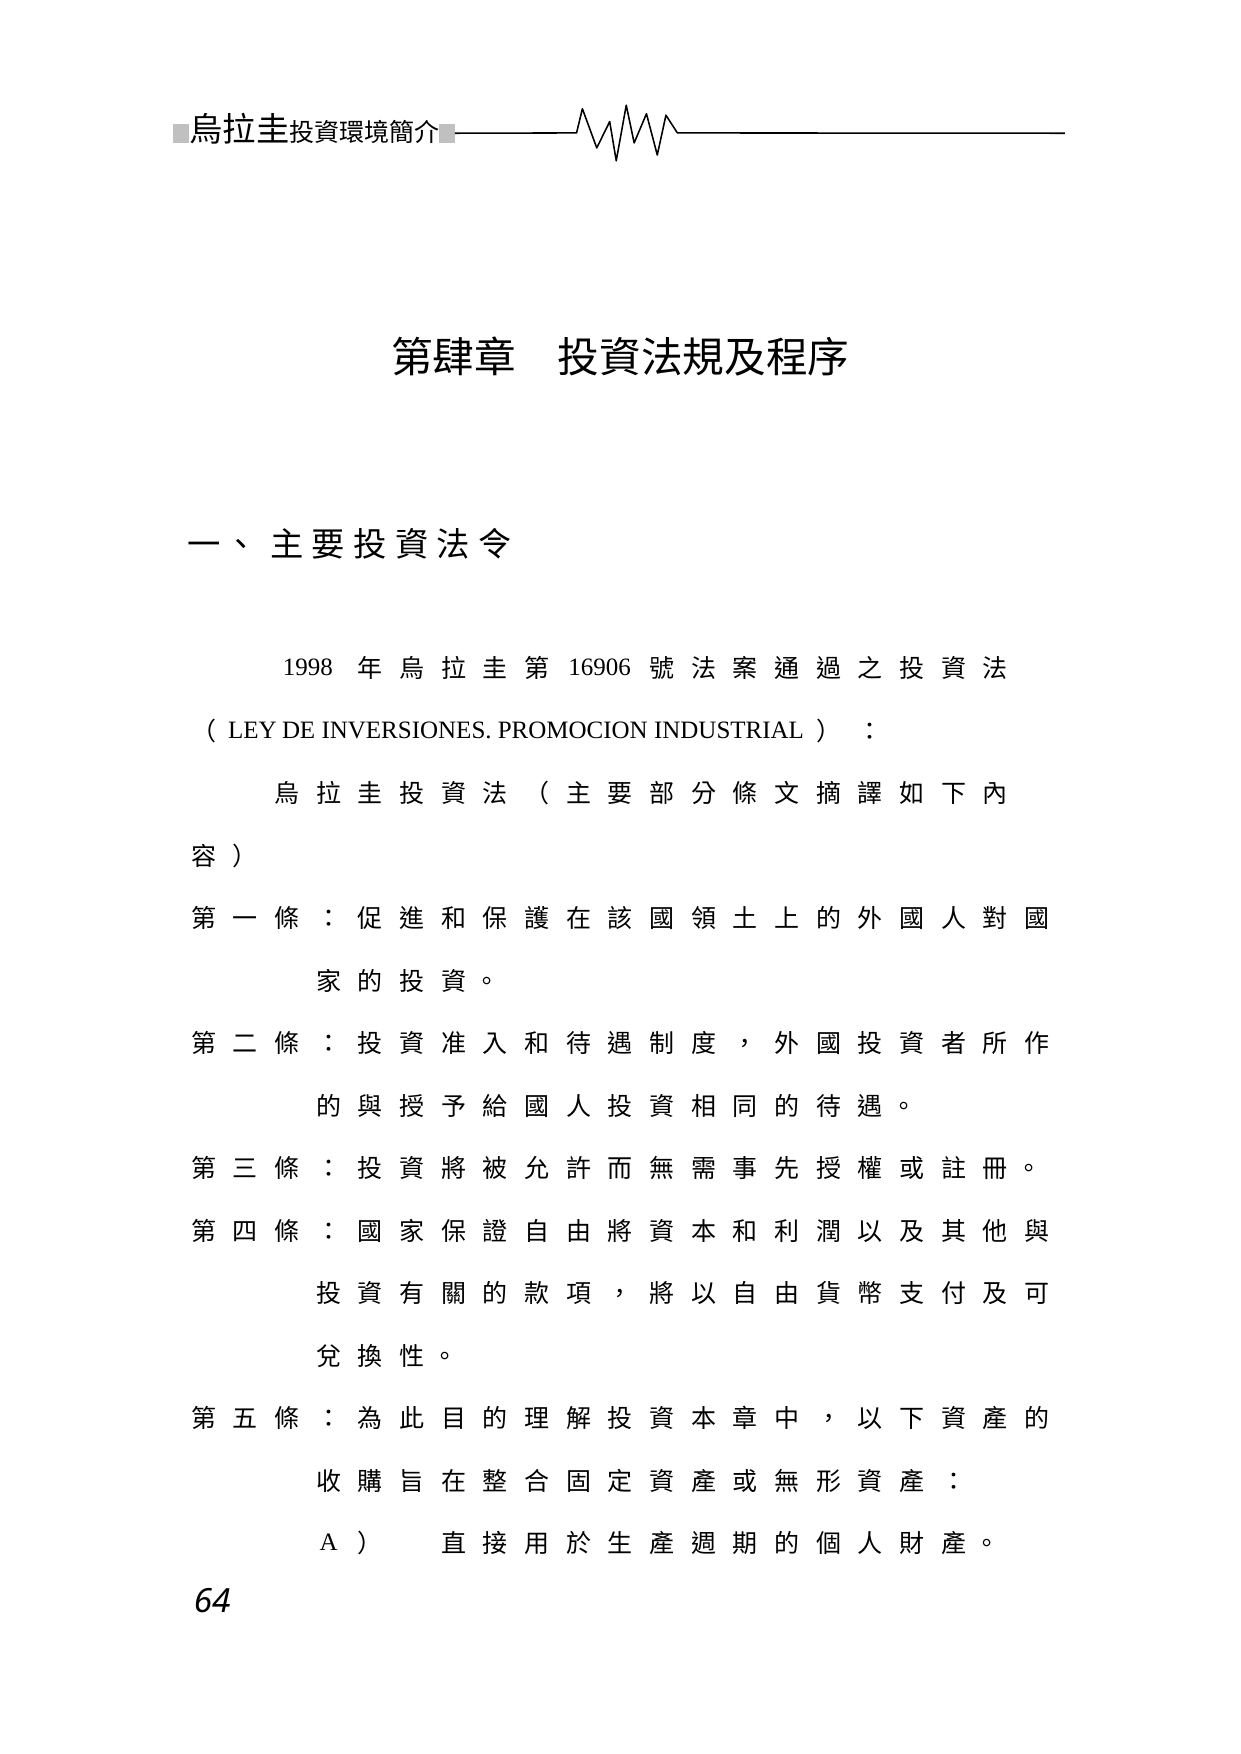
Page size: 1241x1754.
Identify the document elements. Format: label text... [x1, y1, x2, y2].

text 第三條：投資將被允許而無需事先授權或註冊。 [183, 1125, 1058, 1188]
text 第二條：投資准入和待遇制度，外國投資者所作的與授予給國人投資相同的待遇。 [183, 1000, 1058, 1125]
text 第一條：促進和保護在該國領土上的外國人對國家的投資。 [183, 875, 1058, 1000]
text 一、主要投資法令 [183, 500, 1058, 563]
text 第肆章 投資法規及程序 [183, 313, 1058, 375]
text A） 直接用於生產週期的個人財產。 [281, 1500, 1058, 1563]
text 第五條：為此目的理解投資本章中，以下資產的收購旨在整合固定資產或無形資產： [183, 1375, 1058, 1500]
text 第四條：國家保證自由將資本和利潤以及其他與投資有關的款項，將以自由貨幣支付及可兌換性。 [183, 1188, 1058, 1375]
text 烏拉圭投資法（主要部分條文摘譯如下內容） [183, 750, 1058, 875]
text 1998年烏拉圭第16906號法案通過之投資法（LEY DE INVERSIONES. PROMOCION INDUSTRIAL）： [183, 625, 1058, 750]
